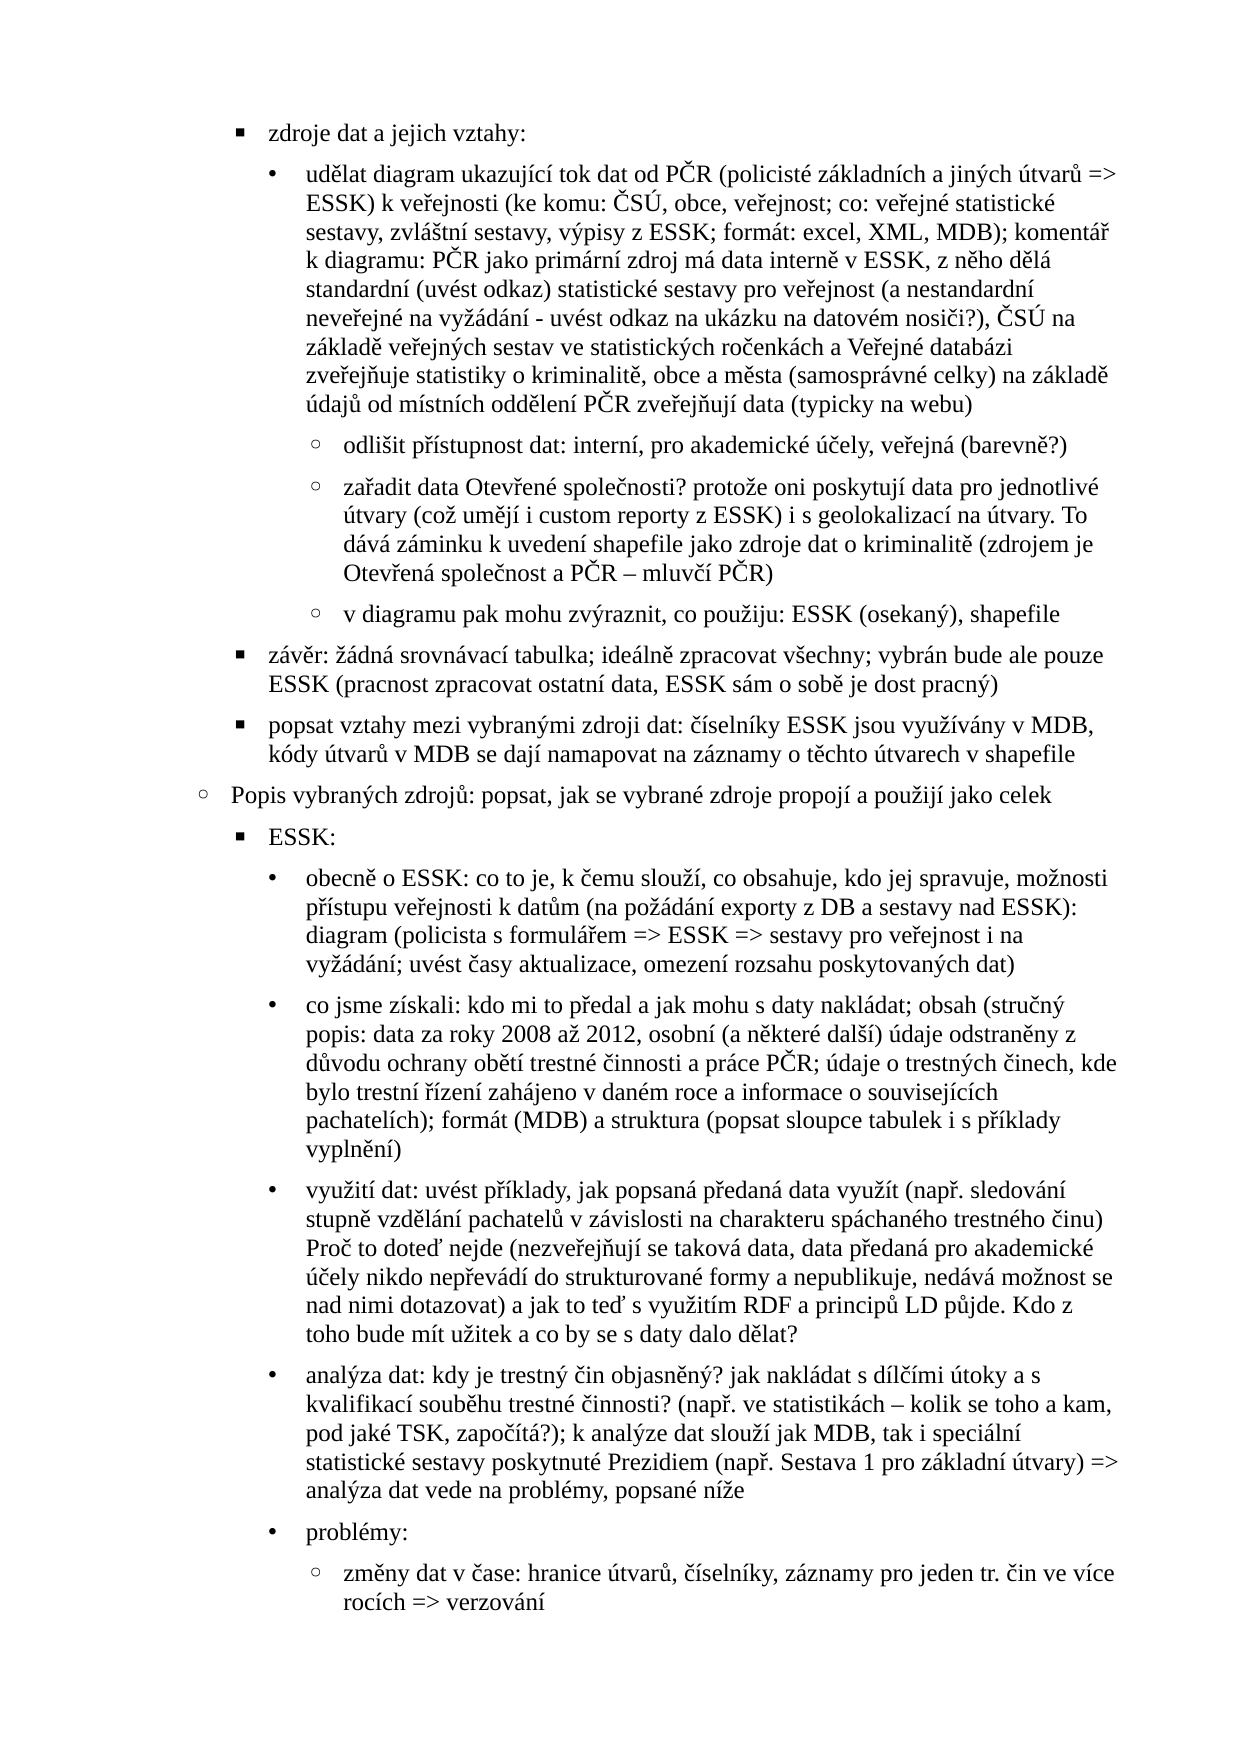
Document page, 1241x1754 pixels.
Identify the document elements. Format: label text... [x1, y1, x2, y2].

list problémy: [268, 1517, 1122, 1546]
list využití dat: uvést příklady, jak popsaná předaná data využít (např. sledování stupně vzdělání pachatelů v závislosti na charakteru spáchaného trestného činu) Proč to doteď nejde (nezveřejňují se taková data, data předaná pro akademické účely nikdo nepřevádí do strukturované formy a nepublikuje, nedává možnost se nad nimi dotazovat) a jak to teď s využitím RDF a principů LD půjde. Kdo z toho bude mít užitek a co by se s daty dalo dělat? [268, 1176, 1122, 1348]
list obecně o ESSK: co to je, k čemu slouží, co obsahuje, kdo jej spravuje, možnosti přístupu veřejnosti k datům (na požádání exporty z DB a sestavy nad ESSK): diagram (policista s formulářem => ESSK => sestavy pro veřejnost i na vyžádání; uvést časy aktualizace, omezení rozsahu poskytovaných dat) [268, 863, 1122, 978]
list popsat vztahy mezi vybranými zdroji dat: číselníky ESSK jsou využívány v MDB, kódy útvarů v MDB se dají namapovat na záznamy o těchto útvarech v shapefile [231, 711, 1122, 768]
list ESSK: [231, 822, 1122, 851]
list udělat diagram ukazující tok dat od PČR (policisté základních a jiných útvarů => ESSK) k veřejnosti (ke komu: ČSÚ, obce, veřejnost; co: veřejné statistické sestavy, zvláštní sestavy, výpisy z ESSK; formát: excel, XML, MDB); komentář k diagramu: PČR jako primární zdroj má data interně v ESSK, z něho dělá standardní (uvést odkaz) statistické sestavy pro veřejnost (a nestandardní neveřejné na vyžádání - uvést odkaz na ukázku na datovém nosiči?), ČSÚ na základě veřejných sestav ve statistických ročenkách a Veřejné databázi zveřejňuje statistiky o kriminalitě, obce a města (samosprávné celky) na základě údajů od místních oddělení PČR zveřejňují data (typicky na webu) [268, 159, 1122, 418]
list zdroje dat a jejich vztahy: [231, 118, 1122, 147]
list Popis vybraných zdrojů: popsat, jak se vybrané zdroje propojí a použijí jako celek [193, 781, 1122, 809]
list změny dat v čase: hranice útvarů, číselníky, záznamy pro jeden tr. čin ve více rocích => verzování [306, 1558, 1122, 1616]
list odlišit přístupnost dat: interní, pro akademické účely, veřejná (barevně?) [306, 431, 1122, 459]
list závěr: žádná srovnávací tabulka; ideálně zpracovat všechny; vybrán bude ale pouze ESSK (pracnost zpracovat ostatní data, ESSK sám o sobě je dost pracný) [231, 641, 1122, 698]
list analýza dat: kdy je trestný čin objasněný? jak nakládat s dílčími útoky a s kvalifikací souběhu trestné činnosti? (např. ve statistikách – kolik se toho a kam, pod jaké TSK, započítá?); k analýze dat slouží jak MDB, tak i speciální statistické sestavy poskytnuté Prezidiem (např. Sestava 1 pro základní útvary) => analýza dat vede na problémy, popsané níže [268, 1361, 1122, 1504]
list v diagramu pak mohu zvýraznit, co použiju: ESSK (osekaný), shapefile [306, 599, 1122, 628]
list zařadit data Otevřené společnosti? protože oni poskytují data pro jednotlivé útvary (což umějí i custom reporty z ESSK) i s geolokalizací na útvary. To dává záminku k uvedení shapefile jako zdroje dat o kriminalitě (zdrojem je Otevřená společnost a PČR – mluvčí PČR) [306, 472, 1122, 587]
list co jsme získali: kdo mi to předal a jak mohu s daty nakládat; obsah (stručný popis: data za roky 2008 až 2012, osobní (a některé další) údaje odstraněny z důvodu ochrany obětí trestné činnosti a práce PČR; údaje o trestných činech, kde bylo trestní řízení zahájeno v daném roce a informace o souvisejících pachatelích); formát (MDB) a struktura (popsat sloupce tabulek i s příklady vyplnění) [268, 991, 1122, 1163]
